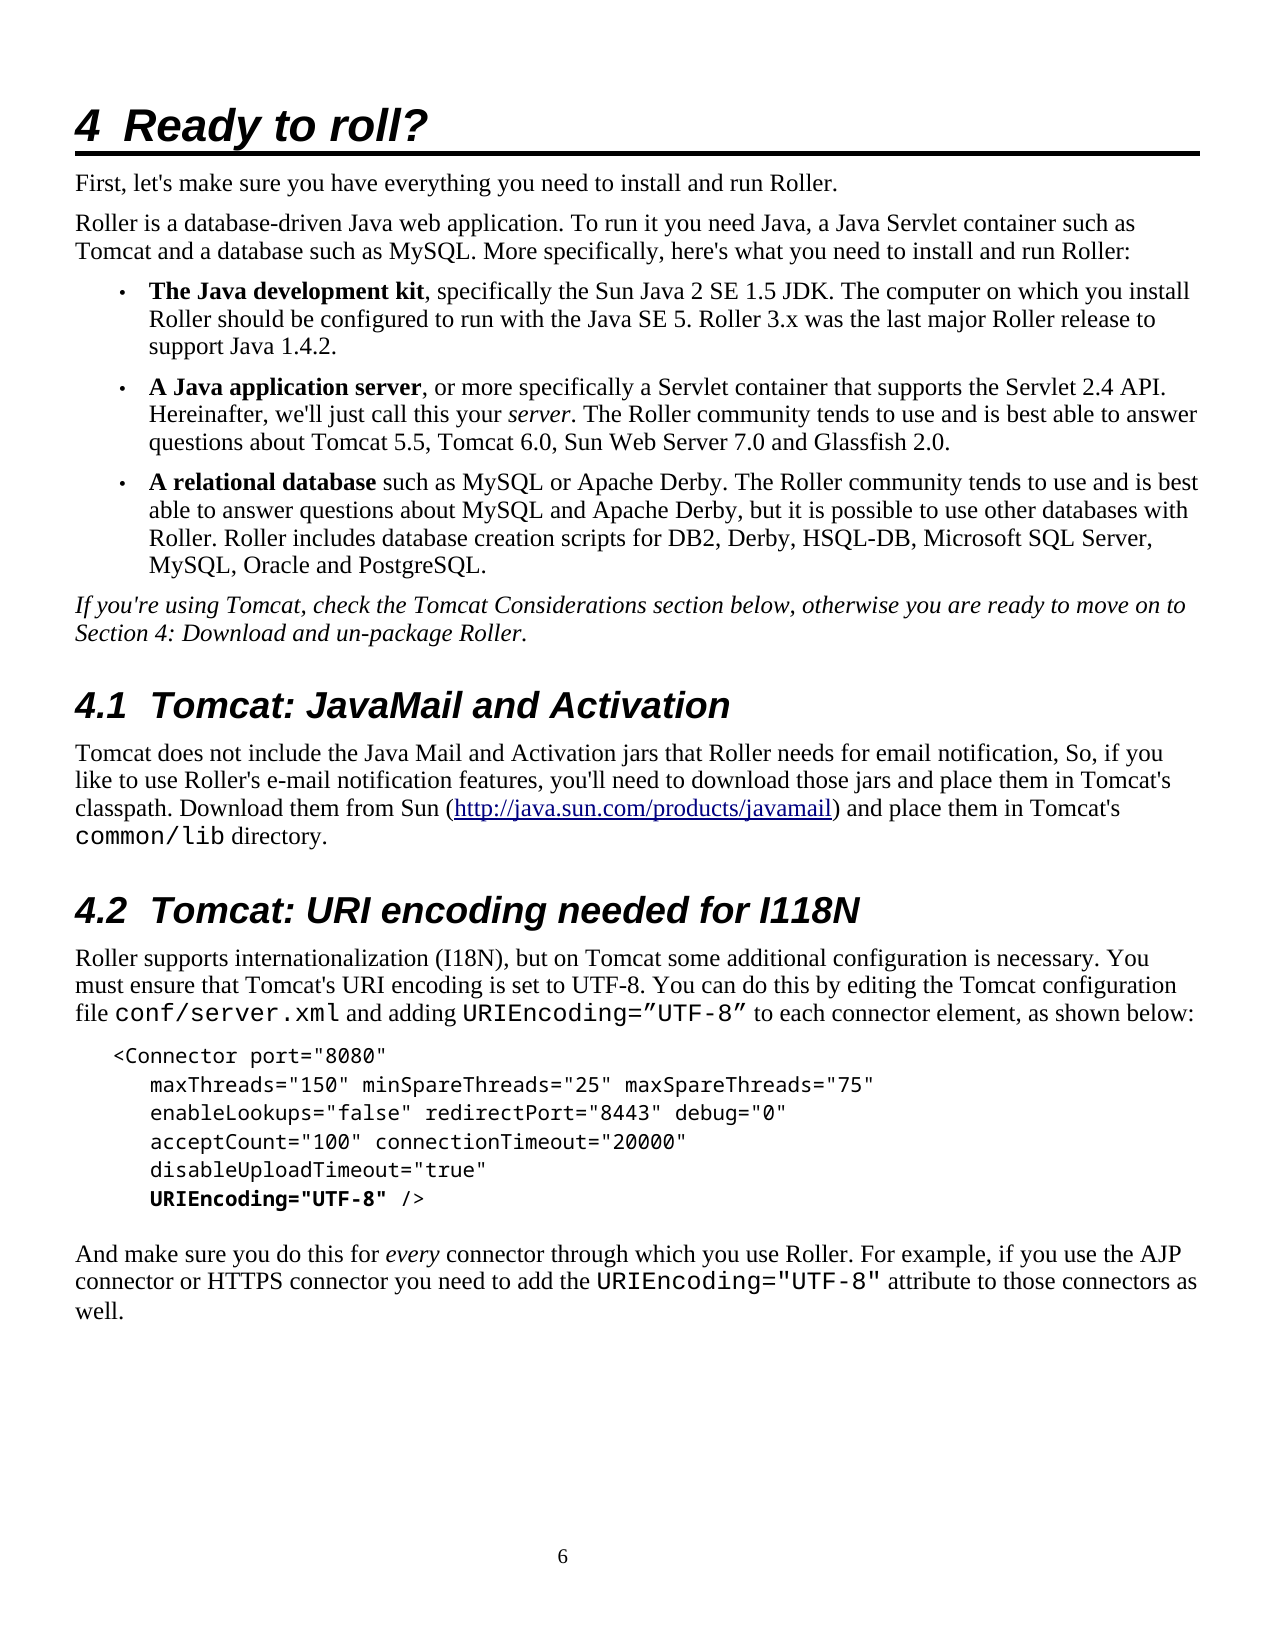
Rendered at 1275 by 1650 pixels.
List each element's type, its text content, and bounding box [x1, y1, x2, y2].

list A Java application server, or more specifically a Servlet container that supports the Servlet 2.4 API. Hereinafter, we'll just call this your server. The Roller community tends to use and is best able to answer questions about Tomcat 5.5, Tomcat 6.0, Sun Web Server 7.0 and Glassfish 2.0. [119, 373, 1200, 456]
text maxThreads="150" minSpareThreads="25" maxSpareThreads="75" [75, 1070, 1200, 1098]
text disableUploadTimeout="true" [75, 1155, 1200, 1184]
text Roller supports internationalization (I18N), but on Tomcat some additional configuration is necessary. You must ensure that Tomcat's URI encoding is set to UTF-8. You can do this by editing the Tomcat configuration file conf/server.xml and adding URIEncoding=”UTF-8” to each connector element, as shown below: [75, 944, 1200, 1029]
text <Connector port="8080" [75, 1041, 1200, 1070]
text If you're using Tomcat, check the Tomcat Considerations section below, otherwise you are ready to move on to Section 4: Download and un-package Roller. [75, 592, 1200, 647]
text Tomcat does not include the Java Mail and Activation jars that Roller needs for email notification, So, if you like to use Roller's e-mail notification features, you'll need to download those jars and place them in Tomcat's classpath. Download them from Sun (http://java.sun.com/products/javamail) and place them in Tomcat's common/lib directory. [75, 739, 1200, 852]
subtitle Tomcat: JavaMail and Activation [75, 684, 1200, 726]
text First, let's make sure you have everything you need to install and run Roller. [75, 169, 1200, 197]
text And make sure you do this for every connector through which you use Roller. For example, if you use the AJP connector or HTTPS connector you need to add the URIEncoding="UTF-8" attribute to those connectors as well. [75, 1240, 1200, 1325]
list The Java development kit, specifically the Sun Java 2 SE 1.5 JDK. The computer on which you install Roller should be configured to run with the Java SE 5. Roller 3.x was the last major Roller release to support Java 1.4.2. [119, 277, 1200, 360]
text acceptCount="100" connectionTimeout="20000" [75, 1127, 1200, 1155]
list A relational database such as MySQL or Apache Derby. The Roller community tends to use and is best able to answer questions about MySQL and Apache Derby, but it is possible to use other databases with Roller. Roller includes database creation scripts for DB2, Derby, HSQL-DB, Microsoft SQL Server, MySQL, Oracle and PostgreSQL. [119, 468, 1200, 579]
subtitle Tomcat: URI encoding needed for I118N [75, 889, 1200, 931]
text URIEncoding="UTF-8" /> [75, 1184, 1200, 1212]
text enableLookups="false" redirectPort="8443" debug="0" [75, 1098, 1200, 1127]
text Roller is a database-driven Java web application. To run it you need Java, a Java Servlet container such as Tomcat and a database such as MySQL. More specifically, here's what you need to install and run Roller: [75, 209, 1200, 264]
subtitle Ready to roll? [75, 100, 1200, 151]
